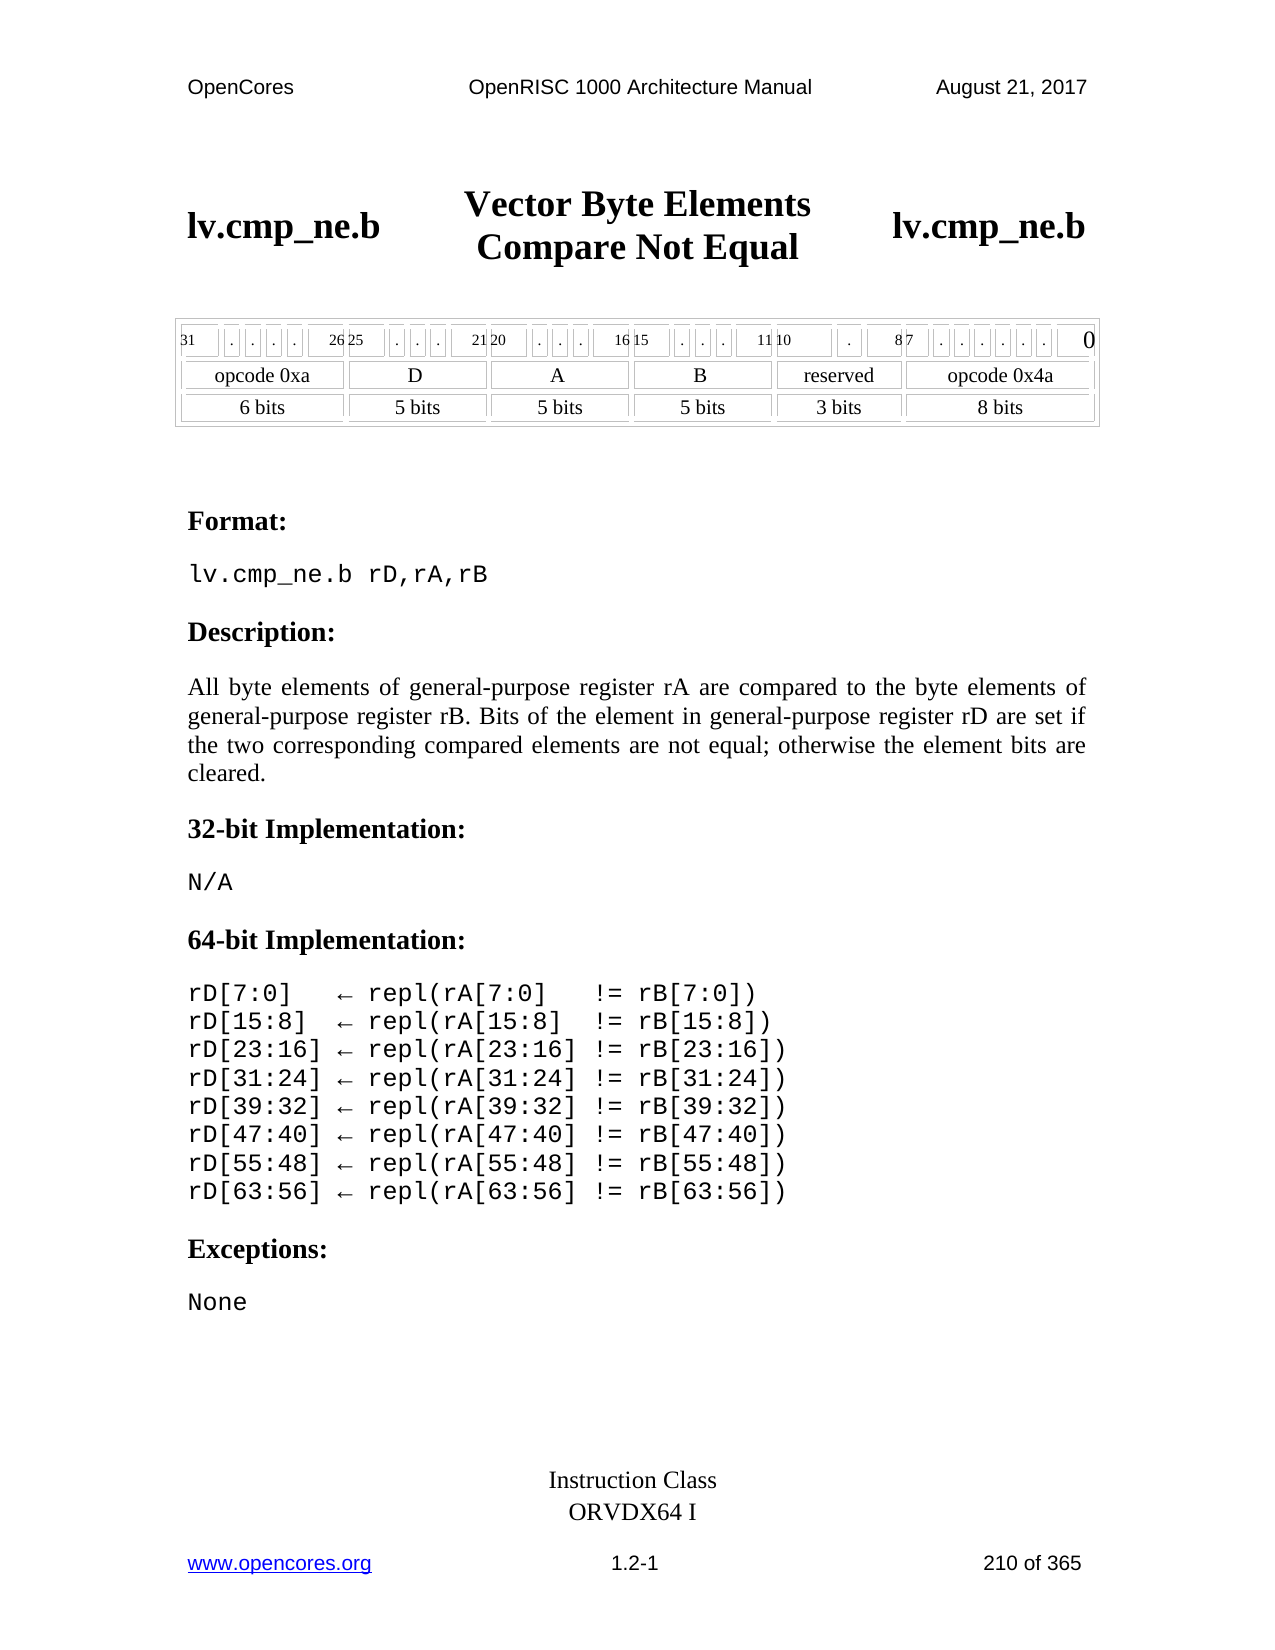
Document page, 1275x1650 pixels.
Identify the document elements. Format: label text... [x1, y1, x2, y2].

text lv.cmp_ne.b rD,rA,rB [187, 561, 1087, 590]
text 64-bit Implementation: [187, 923, 1087, 955]
text None [187, 1289, 1087, 1318]
text 32-bit Implementation: [187, 812, 1087, 844]
text Description: [187, 615, 1087, 647]
text Exceptions: [187, 1232, 1087, 1264]
text Format: [187, 504, 1087, 536]
text All byte elements of general-purpose register rA are compared to the byte elements of general-purpose register rB. Bits of the element in general-purpose register rD are set if the two corresponding compared elements are not equal; otherwise the element bits are cleared. [187, 672, 1087, 787]
text rD[7:0] ← repl(rA[7:0] != rB[7:0]) rD[15:8] ← repl(rA[15:8] != rB[15:8]) rD[23:16] ← repl(rA[23:16] != rB[23:16]) rD[31:24] ← repl(rA[31:24] != rB[31:24]) rD[39:32] ← repl(rA[39:32] != rB[39:32]) rD[47:40] ← repl(rA[47:40] != rB[47:40]) rD[55:48] ← repl(rA[55:48] != rB[55:48]) rD[63:56] ← repl(rA[63:56] != rB[63:56]) [187, 980, 1087, 1207]
text N/A [187, 869, 1087, 898]
